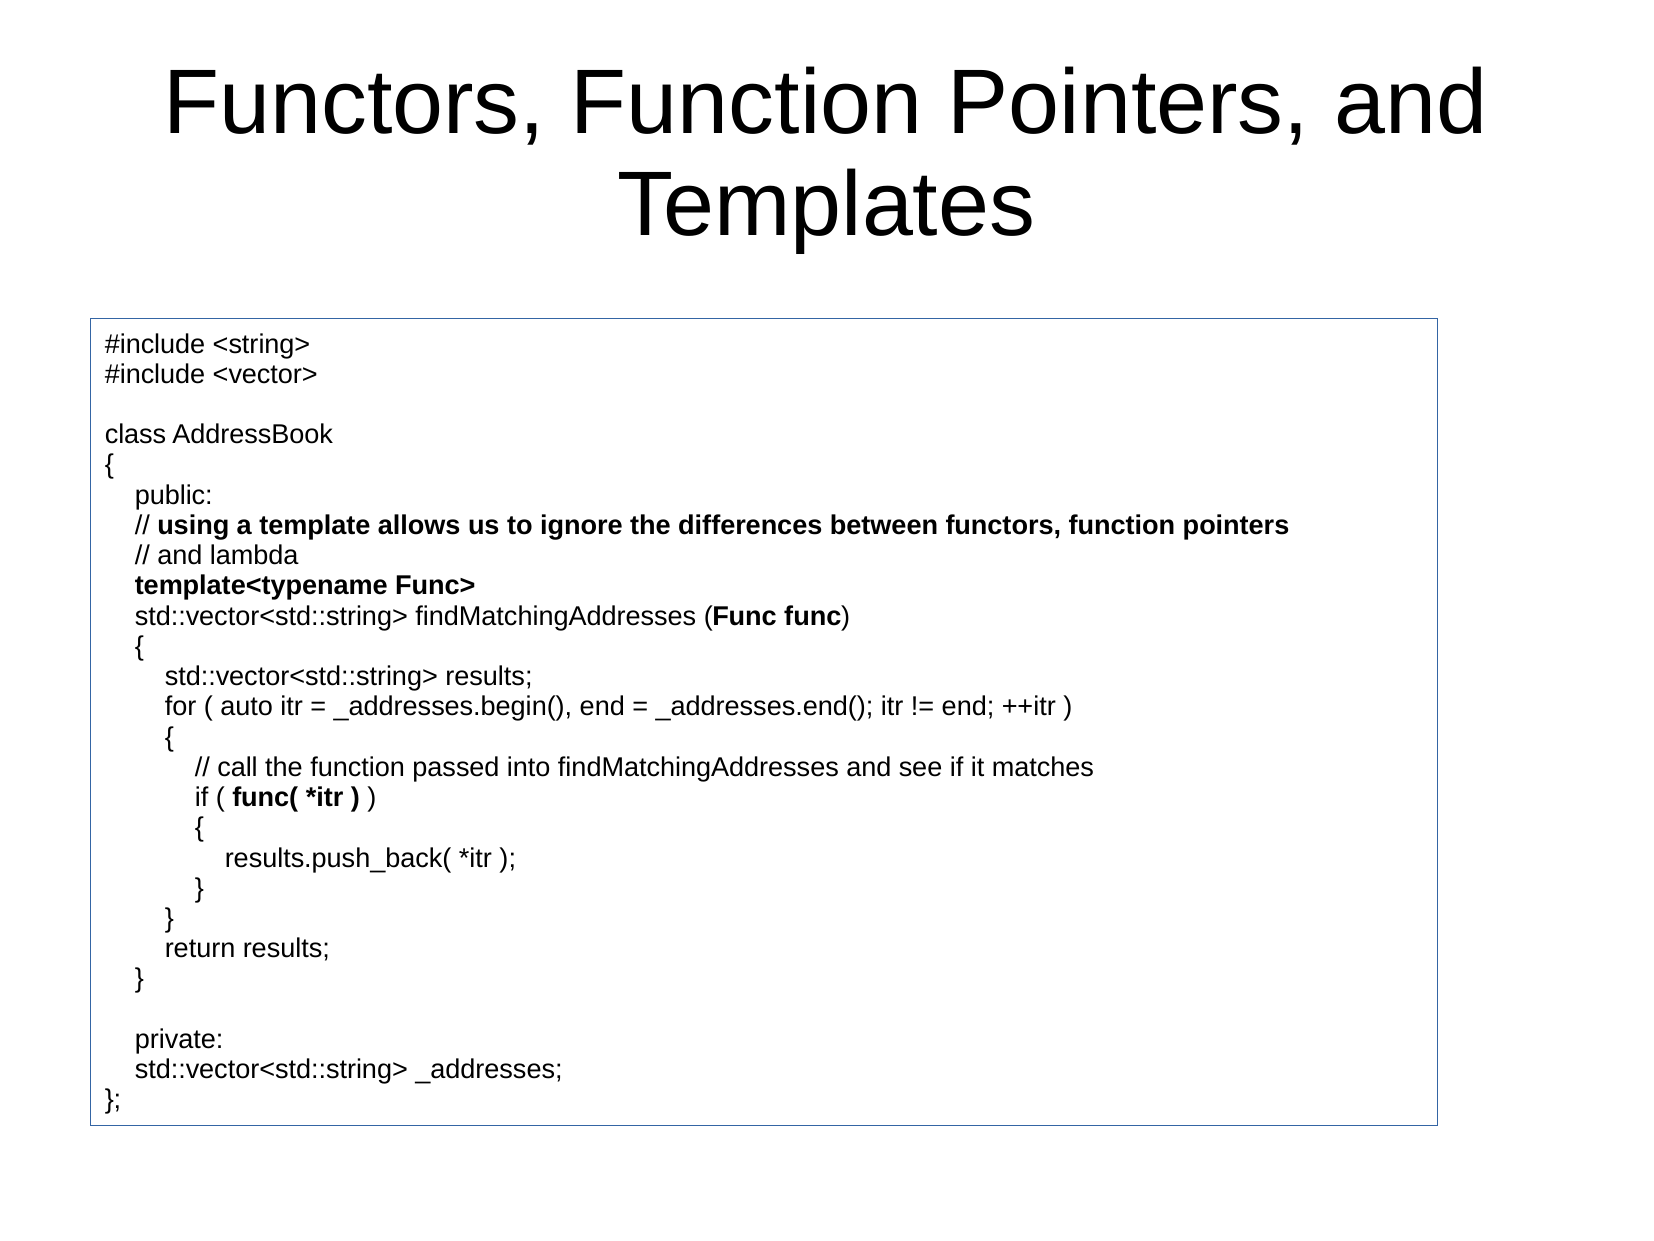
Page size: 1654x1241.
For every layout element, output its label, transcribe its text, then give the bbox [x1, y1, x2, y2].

text_box #include <string> #include <vector> class AddressBook { public: // using a template allows us to ignore the differences between functors, function pointers // and lambda template<typename Func> std::vector<std::string> findMatchingAddresses (Func func) { std::vector<std::string> results; for ( auto itr = _addresses.begin(), end = _addresses.end(); itr != end; ++itr ) { // call the function passed into findMatchingAddresses and see if it matches if ( func( *itr ) ) { results.push_back( *itr ); } } return results; } private: std::vector<std::string> _addresses; }; [90, 318, 1438, 1126]
title Functors, Function Pointers, and Templates [82, 49, 1571, 257]
